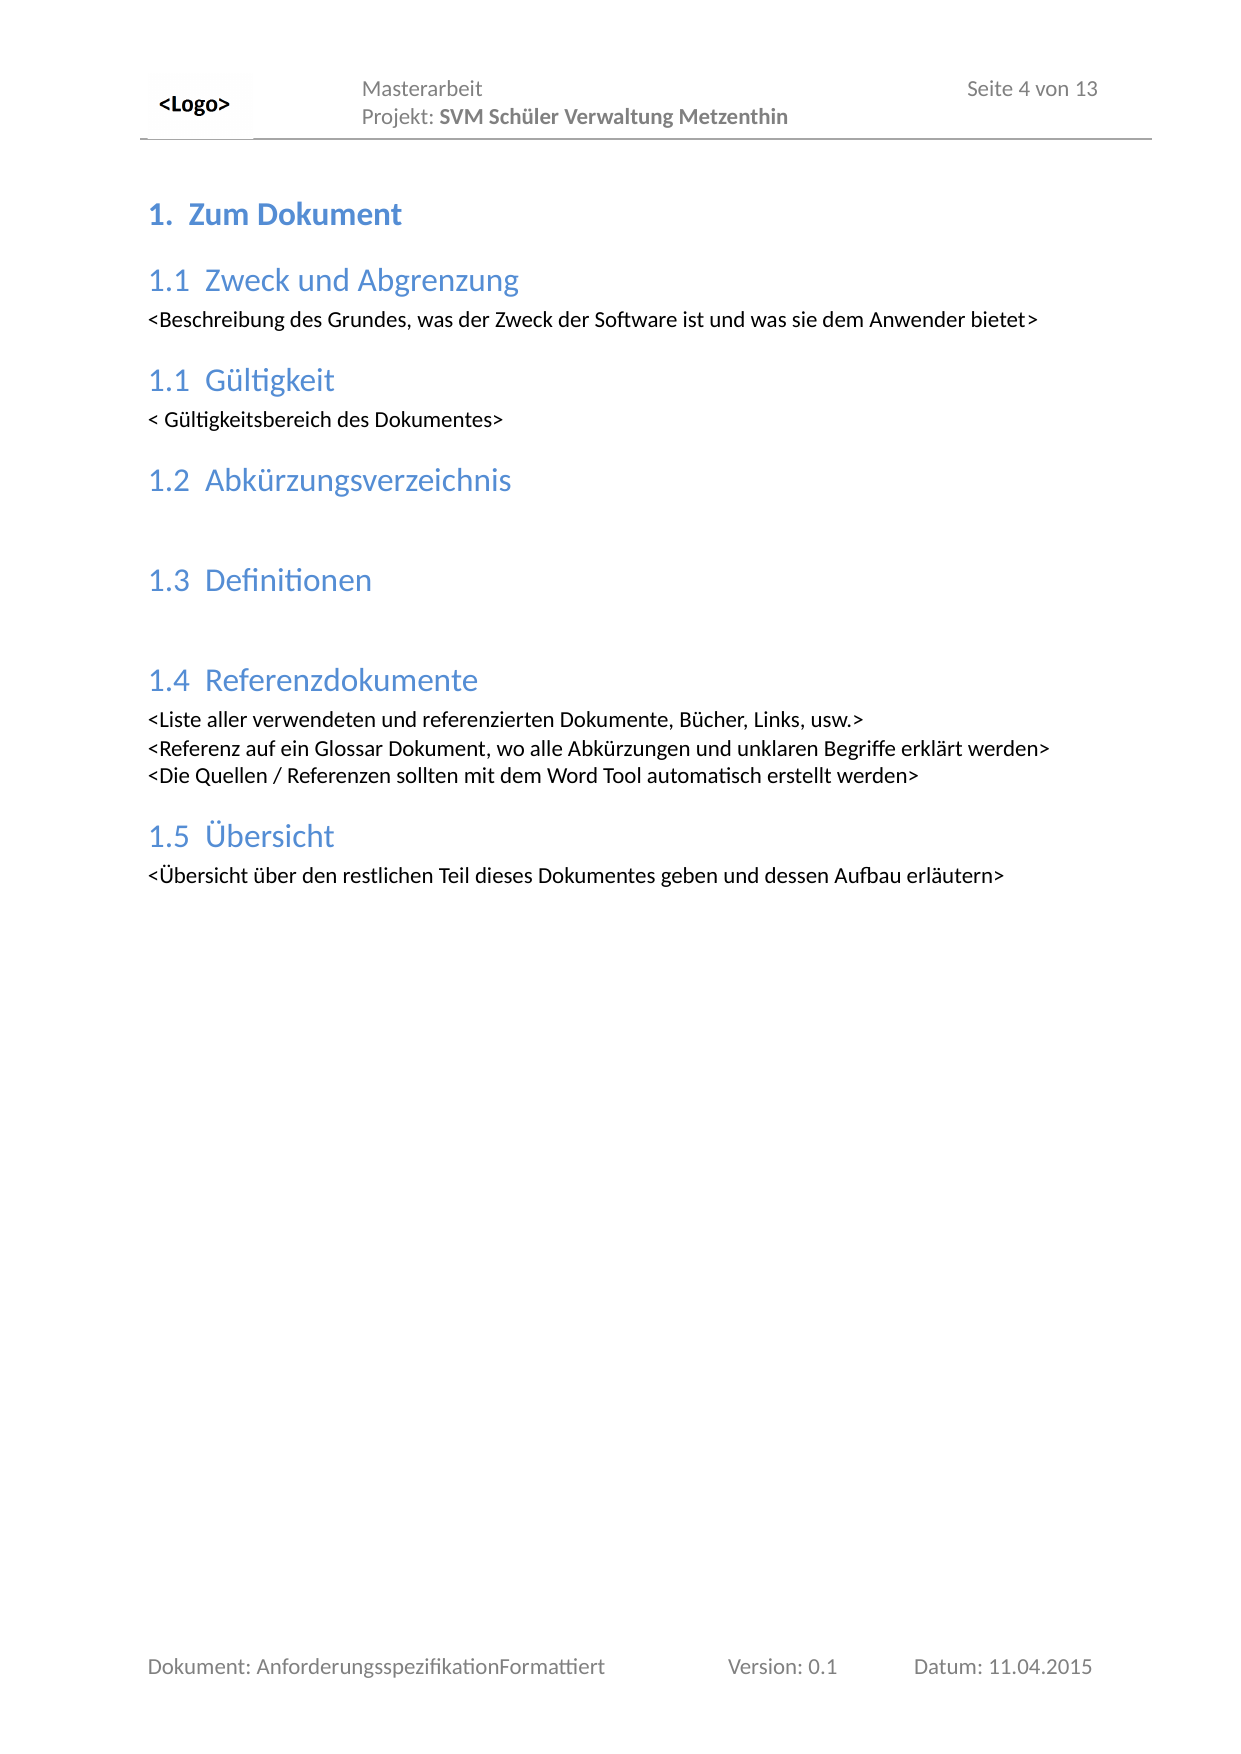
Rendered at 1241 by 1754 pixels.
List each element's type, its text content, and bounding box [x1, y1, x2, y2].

subtitle Zum Dokument [148, 193, 1093, 234]
text <Übersicht über den restlichen Teil dieses Dokumentes geben und dessen Aufbau erläutern> [148, 862, 1093, 890]
text <Referenz auf ein Glossar Dokument, wo alle Abkürzungen und unklaren Begriffe erklärt werden> [148, 734, 1093, 762]
text <Beschreibung des Grundes, was der Zweck der Software ist und was sie dem Anwender bietet> [148, 306, 1093, 334]
subtitle Referenzdokumente [148, 659, 1093, 699]
text <Die Quellen / Referenzen sollten mit dem Word Tool automatisch erstellt werden> [148, 762, 1093, 790]
subtitle Definitionen [148, 559, 1093, 599]
text <Liste aller verwendeten und referenzierten Dokumente, Bücher, Links, usw.> [148, 706, 1093, 734]
subtitle Abkürzungsverzeichnis [148, 459, 1093, 499]
text < Gültigkeitsbereich des Dokumentes> [148, 406, 1093, 434]
subtitle Zweck und Abgrenzung [148, 259, 1093, 299]
picture [147, 73, 254, 139]
subtitle Übersicht [148, 815, 1093, 855]
subtitle Gültigkeit [148, 359, 1093, 399]
